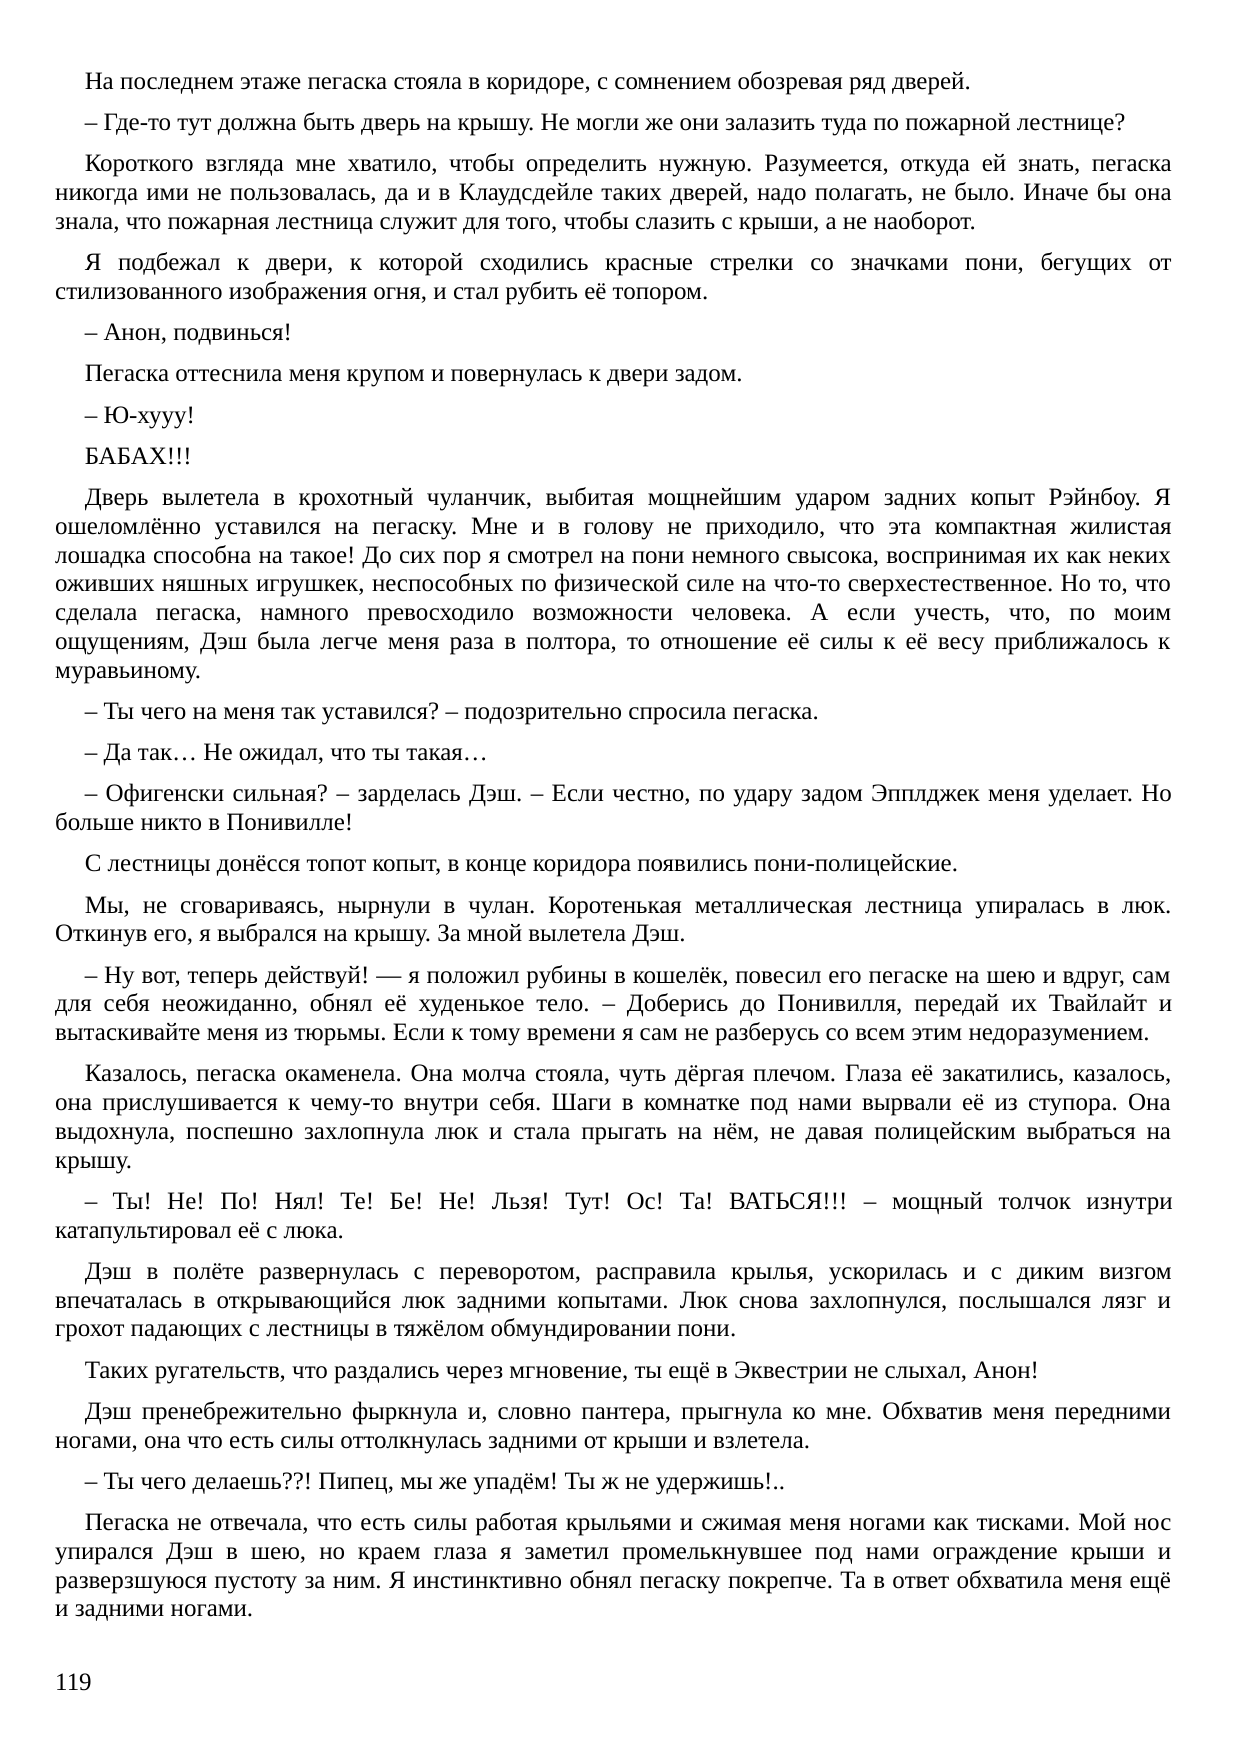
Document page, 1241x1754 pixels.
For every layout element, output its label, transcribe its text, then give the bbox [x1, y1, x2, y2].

text БАБАХ!!! [55, 441, 1173, 470]
text – Да так… Не ожидал, что ты такая… [55, 737, 1173, 766]
text – Анон, подвинься! [55, 317, 1173, 346]
text Дверь вылетела в крохотный чуланчик, выбитая мощнейшим ударом задних копыт Рэйнбоу. Я ошеломлённо уставился на пегаску. Мне и в голову не приходило, что эта компактная жилистая лошадка способна на такое! До сих пор я смотрел на пони немного свысока, воспринимая их как неких оживших няшных игрушкек, неспособных по физической силе на что-то сверхестественное. Но то, что сделала пегаска, намного превосходило возможности человека. А если учесть, что, по моим ощущениям, Дэш была легче меня раза в полтора, то отношение её силы к её весу приближалось к муравьиному. [55, 482, 1173, 683]
text Пегаска не отвечала, что есть силы работая крыльями и сжимая меня ногами как тисками. Мой нос упирался Дэш в шею, но краем глаза я заметил промелькнувшее под нами ограждение крыши и разверзшуюся пустоту за ним. Я инстинктивно обнял пегаску покрепче. Та в ответ обхватила меня ещё и задними ногами. [55, 1507, 1173, 1622]
text Короткого взгляда мне хватило, чтобы определить нужную. Разумеется, откуда ей знать, пегаска никогда ими не пользовалась, да и в Клаудсдейле таких дверей, надо полагать, не было. Иначе бы она знала, что пожарная лестница служит для того, чтобы слазить с крыши, а не наоборот. [55, 148, 1173, 235]
text Казалось, пегаска окаменела. Она молча стояла, чуть дёргая плечом. Глаза её закатились, казалось, она прислушивается к чему-то внутри себя. Шаги в комнатке под нами вырвали её из ступора. Она выдохнула, поспешно захлопнула люк и стала прыгать на нём, не давая полицейским выбраться на крышу. [55, 1058, 1173, 1173]
text – Ю-хууу! [55, 400, 1173, 428]
text – Ты чего делаешь??! Пипец, мы же упадём! Ты ж не удержишь!.. [55, 1466, 1173, 1495]
text – Ты! Не! По! Нял! Те! Бе! Не! Льзя! Тут! Ос! Та! ВАТЬСЯ!!! – мощный толчок изнутри катапультировал её с люка. [55, 1186, 1173, 1243]
text Таких ругательств, что раздались через мгновение, ты ещё в Эквестрии не слыхал, Анон! [55, 1355, 1173, 1383]
text Дэш пренебрежительно фыркнула и, словно пантера, прыгнула ко мне. Обхватив меня передними ногами, она что есть силы оттолкнулась задними от крыши и взлетела. [55, 1396, 1173, 1453]
text С лестницы донёсся топот копыт, в конце коридора появились пони-полицейские. [55, 848, 1173, 877]
text – Ну вот, теперь действуй! — я положил рубины в кошелёк, повесил его пегаске на шею и вдруг, сам для себя неожиданно, обнял её худенькое тело. – Доберись до Понивилля, передай их Твайлайт и вытаскивайте меня из тюрьмы. Если к тому времени я сам не разберусь со всем этим недоразумением. [55, 960, 1173, 1046]
text – Ты чего на меня так уставился? – подозрительно спросила пегаска. [55, 696, 1173, 725]
text – Офигенски сильная? – зарделась Дэш. – Если честно, по удару задом Эпплджек меня уделает. Но больше никто в Понивилле! [55, 778, 1173, 836]
text На последнем этаже пегаска стояла в коридоре, с сомнением обозревая ряд дверей. [55, 66, 1173, 95]
text Дэш в полёте развернулась с переворотом, расправила крылья, ускорилась и с диким визгом впечаталась в открывающийся люк задними копытами. Люк снова захлопнулся, послышался лязг и грохот падающих с лестницы в тяжёлом обмундировании пони. [55, 1256, 1173, 1342]
text Мы, не сговариваясь, нырнули в чулан. Коротенькая металлическая лестница упиралась в люк. Откинув его, я выбрался на крышу. За мной вылетела Дэш. [55, 890, 1173, 947]
text – Где-то тут должна быть дверь на крышу. Не могли же они залазить туда по пожарной лестнице? [55, 107, 1173, 136]
text Пегаска оттеснила меня крупом и повернулась к двери задом. [55, 358, 1173, 387]
text Я подбежал к двери, к которой сходились красные стрелки со значками пони, бегущих от стилизованного изображения огня, и стал рубить её топором. [55, 247, 1173, 305]
